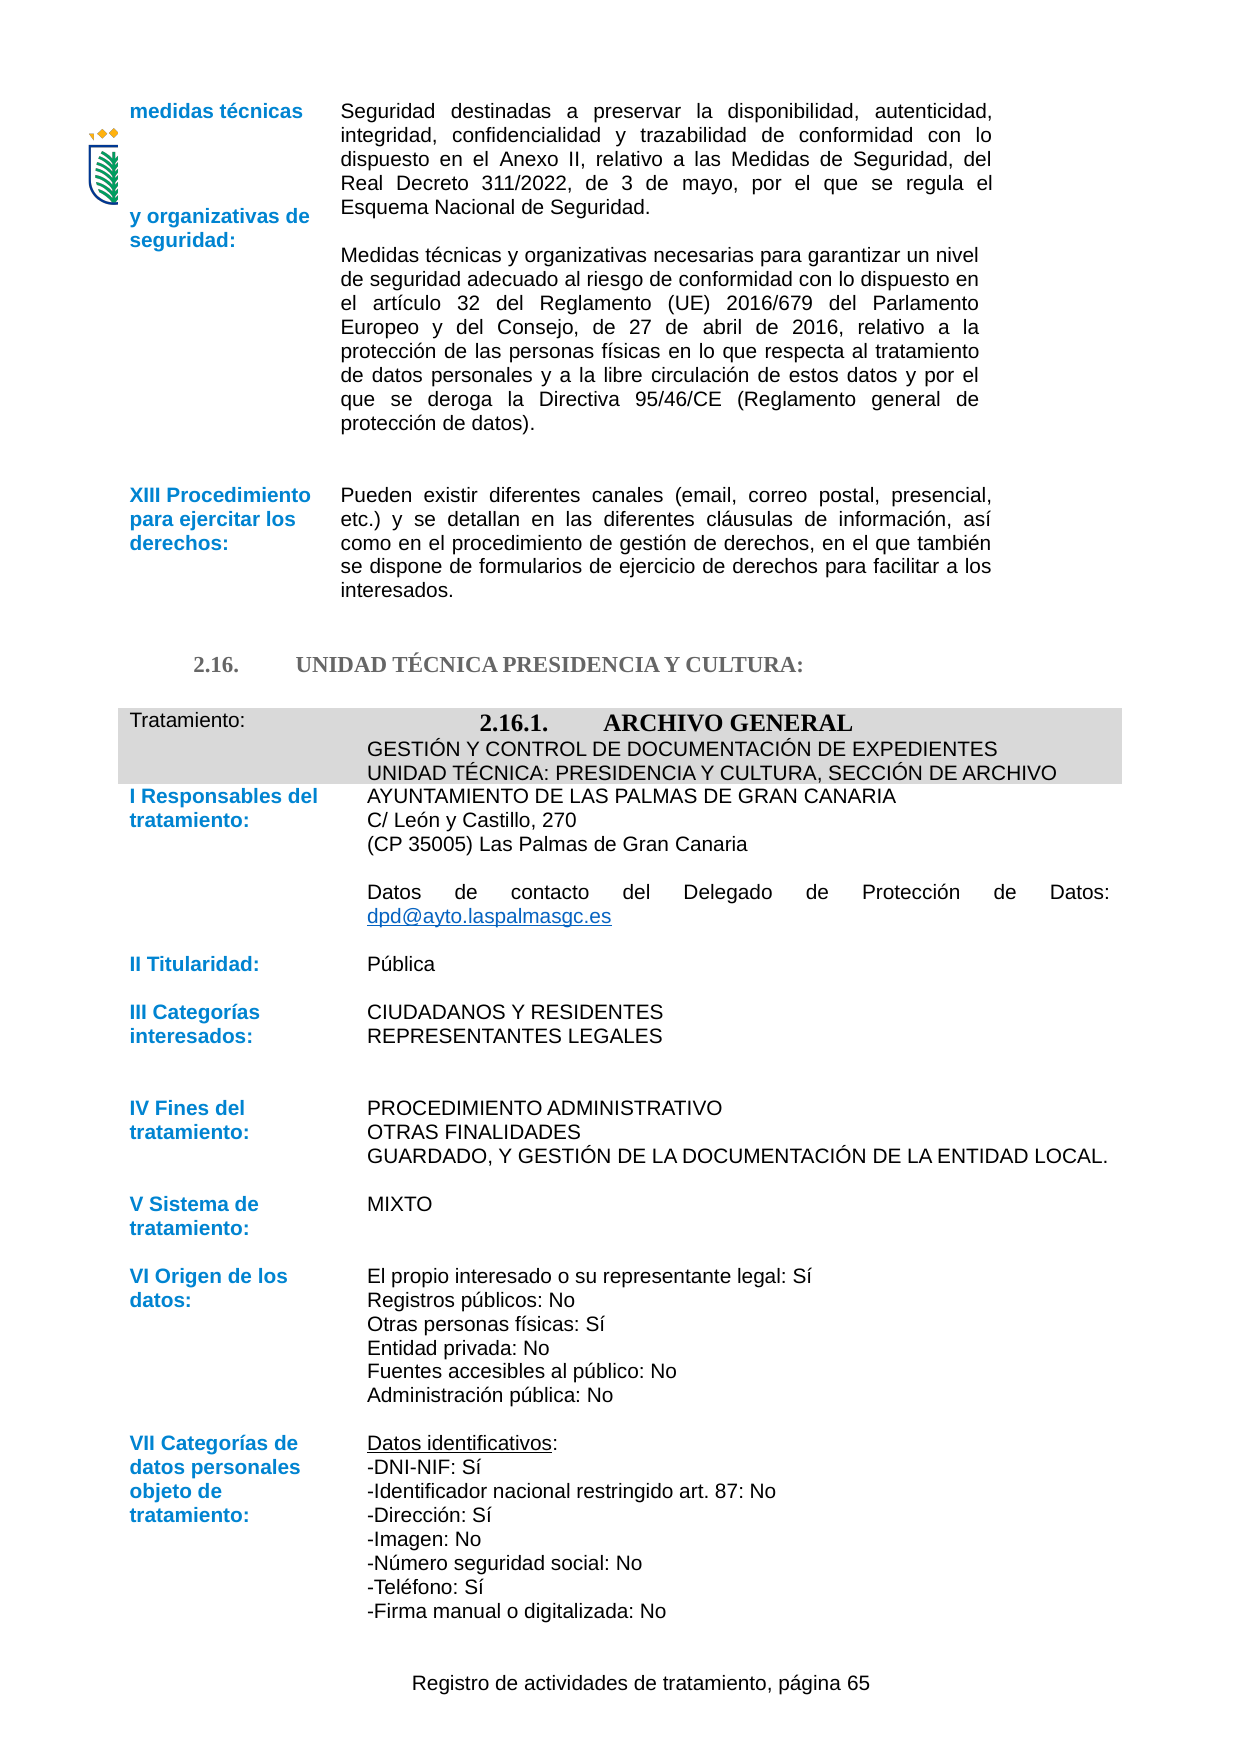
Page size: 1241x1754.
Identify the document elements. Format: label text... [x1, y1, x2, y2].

table_cell IV Fines del tratamiento: [118, 1096, 356, 1192]
table_cell PROCEDIMIENTO ADMINISTRATIVO OTRAS FINALIDADES GUARDADO, Y GESTIÓN DE LA DOCUMENTACIÓN DE LA ENTIDAD LOCAL. [356, 1096, 1122, 1192]
table_cell VI Origen de los datos: [118, 1264, 356, 1431]
table_cell III Categorías interesados: [118, 1000, 356, 1096]
subtitle UNIDAD TÉCNICA PRESIDENCIA Y CULTURA: [193, 651, 1122, 677]
table_cell AYUNTAMIENTO DE LAS PALMAS DE GRAN CANARIA C/ León y Castillo, 270 (CP 35005) Las Palmas de Gran Canaria Datos de contacto del Delegado de Protección de Datos: dpd@ayto.laspalmasgc.es [356, 784, 1122, 952]
table_cell MIXTO [356, 1192, 1122, 1263]
table_cell Pública [356, 952, 1122, 1000]
table_cell Datos identificativos: -DNI-NIF: Sí -Identificador nacional restringido art. 87: No -Dirección: Sí -Imagen: No -Número seguridad social: No -Teléfono: Sí -Firma manual o digitalizada: No [356, 1431, 1122, 1623]
table_cell XIII Procedimiento para ejercitar los derechos: [118, 483, 329, 626]
table_cell [1004, 99, 1122, 482]
table_cell V Sistema de tratamiento: [118, 1192, 356, 1263]
table_cell Seguridad destinadas a preservar la disponibilidad, autenticidad, integridad, confidencialidad y trazabilidad de conformidad con lo dispuesto en el Anexo II, relativo a las Medidas de Seguridad, del Real Decreto 311/2022, de 3 de mayo, por el que se regula el Esquema Nacional de Seguridad. Medidas técnicas y organizativas necesarias para garantizar un nivel de seguridad adecuado al riesgo de conformidad con lo dispuesto en el artículo 32 del Reglamento (UE) 2016/679 del Parlamento Europeo y del Consejo, de 27 de abril de 2016, relativo a la protección de las personas físicas en lo que respecta al tratamiento de datos personales y a la libre circulación de estos datos y por el que se deroga la Directiva 95/46/CE (Reglamento general de protección de datos). [329, 99, 1004, 482]
table_header Tratamiento: [118, 708, 356, 784]
picture [88, 128, 118, 205]
table_cell medidas técnicas y organizativas de seguridad: [118, 99, 329, 482]
table_cell CIUDADANOS Y RESIDENTES REPRESENTANTES LEGALES [356, 1000, 1122, 1096]
table_cell El propio interesado o su representante legal: Sí Registros públicos: No Otras personas físicas: Sí Entidad privada: No Fuentes accesibles al público: No Administración pública: No [356, 1264, 1122, 1431]
table_cell Pueden existir diferentes canales (email, correo postal, presencial, etc.) y se detallan en las diferentes cláusulas de información, así como en el procedimiento de gestión de derechos, en el que también se dispone de formularios de ejercicio de derechos para facilitar a los interesados. [329, 483, 1004, 626]
table_cell [1004, 483, 1122, 626]
table_cell VII Categorías de datos personales objeto de tratamiento: [118, 1431, 356, 1623]
table_header ARCHIVO GENERAL GESTIÓN Y CONTROL DE DOCUMENTACIÓN DE EXPEDIENTES UNIDAD TÉCNICA: PRESIDENCIA Y CULTURA, SECCIÓN DE ARCHIVO [356, 708, 1122, 784]
table_cell II Titularidad: [118, 952, 356, 1000]
table_cell I Responsables del tratamiento: [118, 784, 356, 952]
